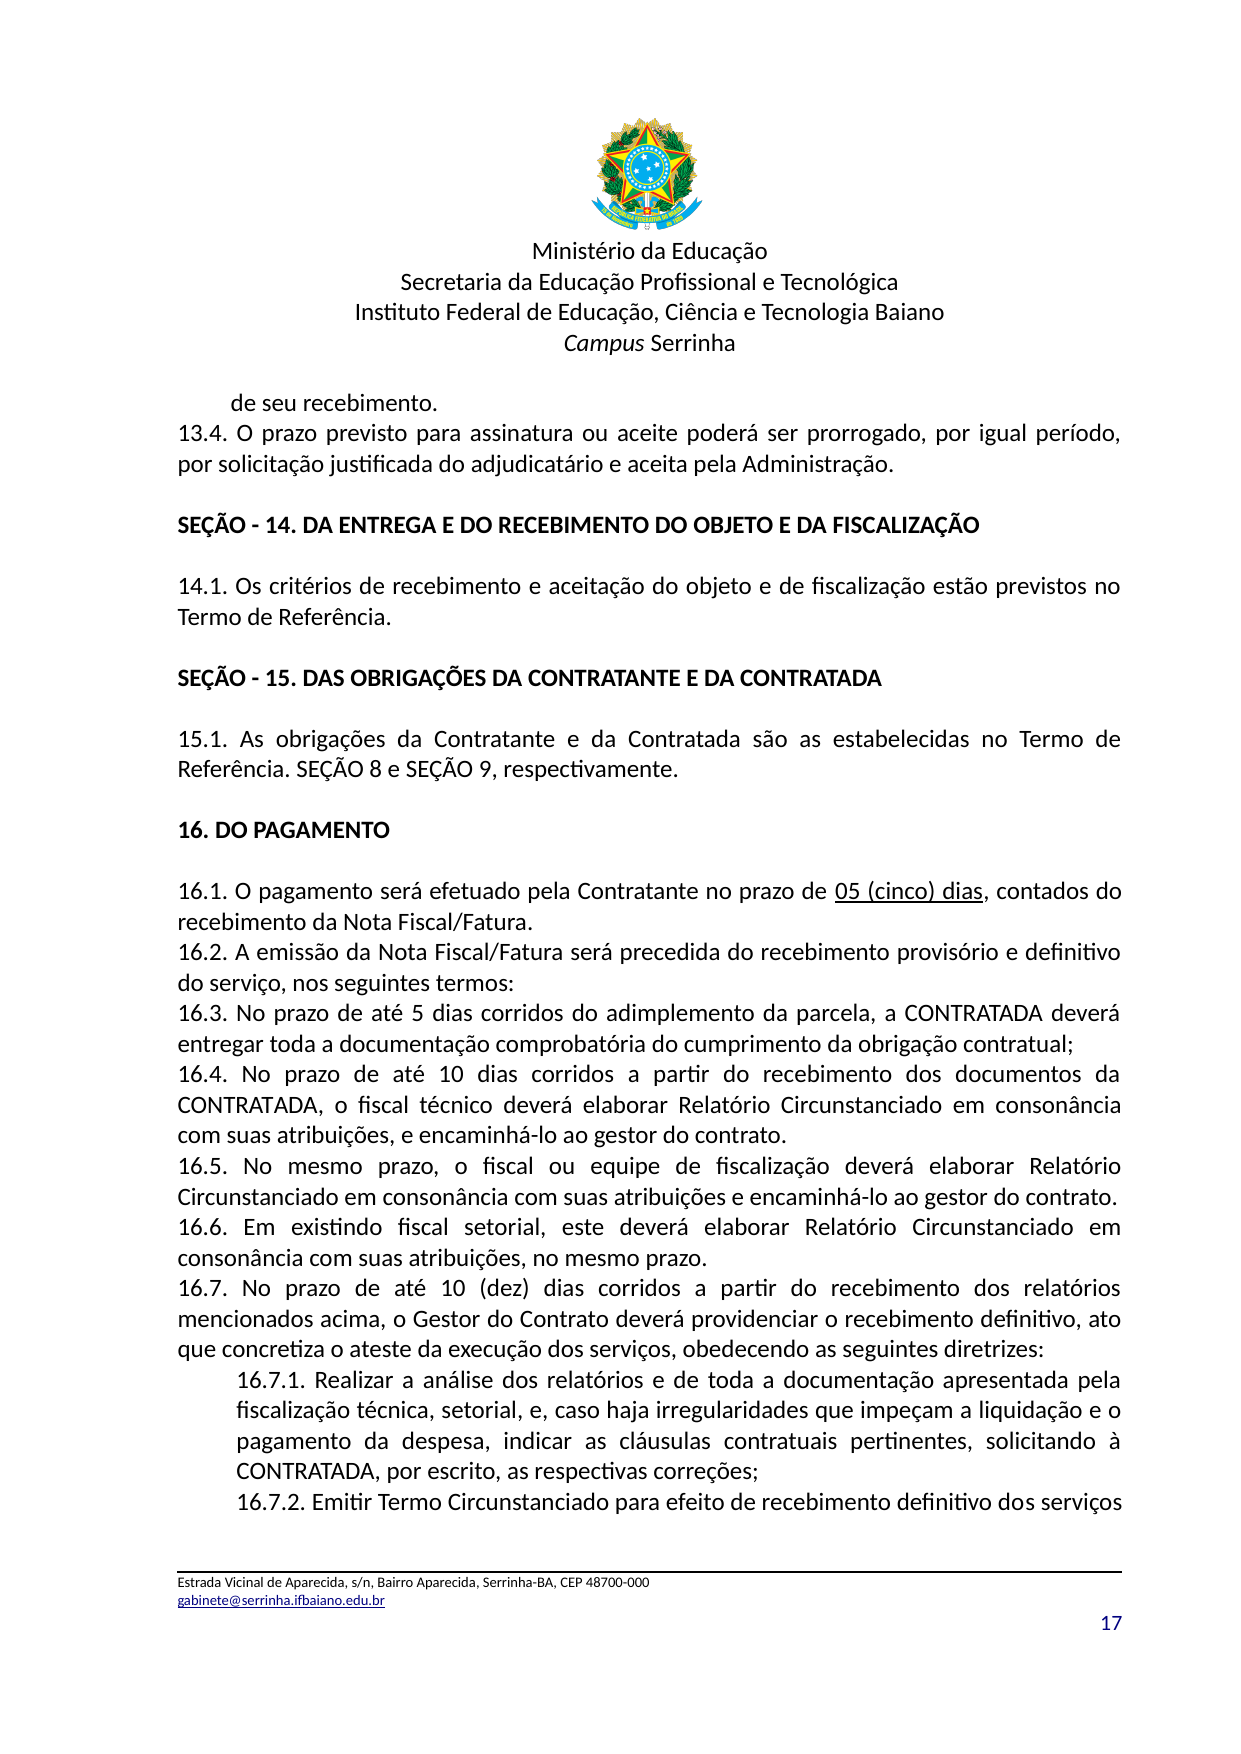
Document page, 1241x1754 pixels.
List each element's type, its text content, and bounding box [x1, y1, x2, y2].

text 16.6. Em existindo fiscal setorial, este deverá elaborar Relatório Circunstanciado em consonância com suas atribuições, no mesmo prazo. [177, 1211, 1122, 1272]
text SEÇÃO - 14. DA ENTREGA E DO RECEBIMENTO DO OBJETO E DA FISCALIZAÇÃO [177, 509, 1122, 540]
text SEÇÃO - 15. DAS OBRIGAÇÕES DA CONTRATANTE E DA CONTRATADA [177, 662, 1122, 692]
text 14.1. Os critérios de recebimento e aceitação do objeto e de fiscalização estão previstos no Termo de Referência. [177, 570, 1122, 631]
picture [610, 207, 632, 226]
picture [670, 207, 684, 216]
text 13.4. O prazo previsto para assinatura ou aceite poderá ser prorrogado, por igual período, por solicitação justificada do adjudicatário e aceita pela Administração. [177, 418, 1122, 479]
text 16.7. No prazo de até 10 (dez) dias corridos a partir do recebimento dos relatórios mencionados acima, o Gestor do Contrato deverá providenciar o recebimento definitivo, ato que concretiza o ateste da execução dos serviços, obedecendo as seguintes diretrizes: [177, 1272, 1122, 1364]
text 16.4. No prazo de até 10 dias corridos a partir do recebimento dos documentos da CONTRATADA, o fiscal técnico deverá elaborar Relatório Circunstanciado em consonância com suas atribuições, e encaminhá-lo ao gestor do contrato. [177, 1058, 1122, 1150]
text de seu recebimento. [230, 387, 1122, 418]
text 16.3. No prazo de até 5 dias corridos do adimplemento da parcela, a CONTRATADA deverá entregar toda a documentação comprobatória do cumprimento da obrigação contratual; [177, 997, 1122, 1058]
text 16.7.2. Emitir Termo Circunstanciado para efeito de recebimento definitivo dos serviços [236, 1486, 1122, 1516]
text 16.1. O pagamento será efetuado pela Contratante no prazo de 05 (cinco) dias, contados do recebimento da Nota Fiscal/Fatura. [177, 875, 1122, 936]
text 16.2. A emissão da Nota Fiscal/Fatura será precedida do recebimento provisório e definitivo do serviço, nos seguintes termos: [177, 936, 1122, 997]
text 16.5. No mesmo prazo, o fiscal ou equipe de fiscalização deverá elaborar Relatório Circunstanciado em consonância com suas atribuições e encaminhá-lo ao gestor do contrato. [177, 1150, 1122, 1211]
text 16.7.1. Realizar a análise dos relatórios e de toda a documentação apresentada pela fiscalização técnica, setorial, e, caso haja irregularidades que impeçam a liquidação e o pagamento da despesa, indicar as cláusulas contratuais pertinentes, solicitando à CONTRATADA, por escrito, as respectivas correções; [236, 1364, 1122, 1486]
text 16. DO PAGAMENTO [177, 814, 1122, 845]
text 15.1. As obrigações da Contratante e da Contratada são as estabelecidas no Termo de Referência. SEÇÃO 8 e SEÇÃO 9, respectivamente. [177, 723, 1122, 784]
picture [591, 118, 703, 230]
